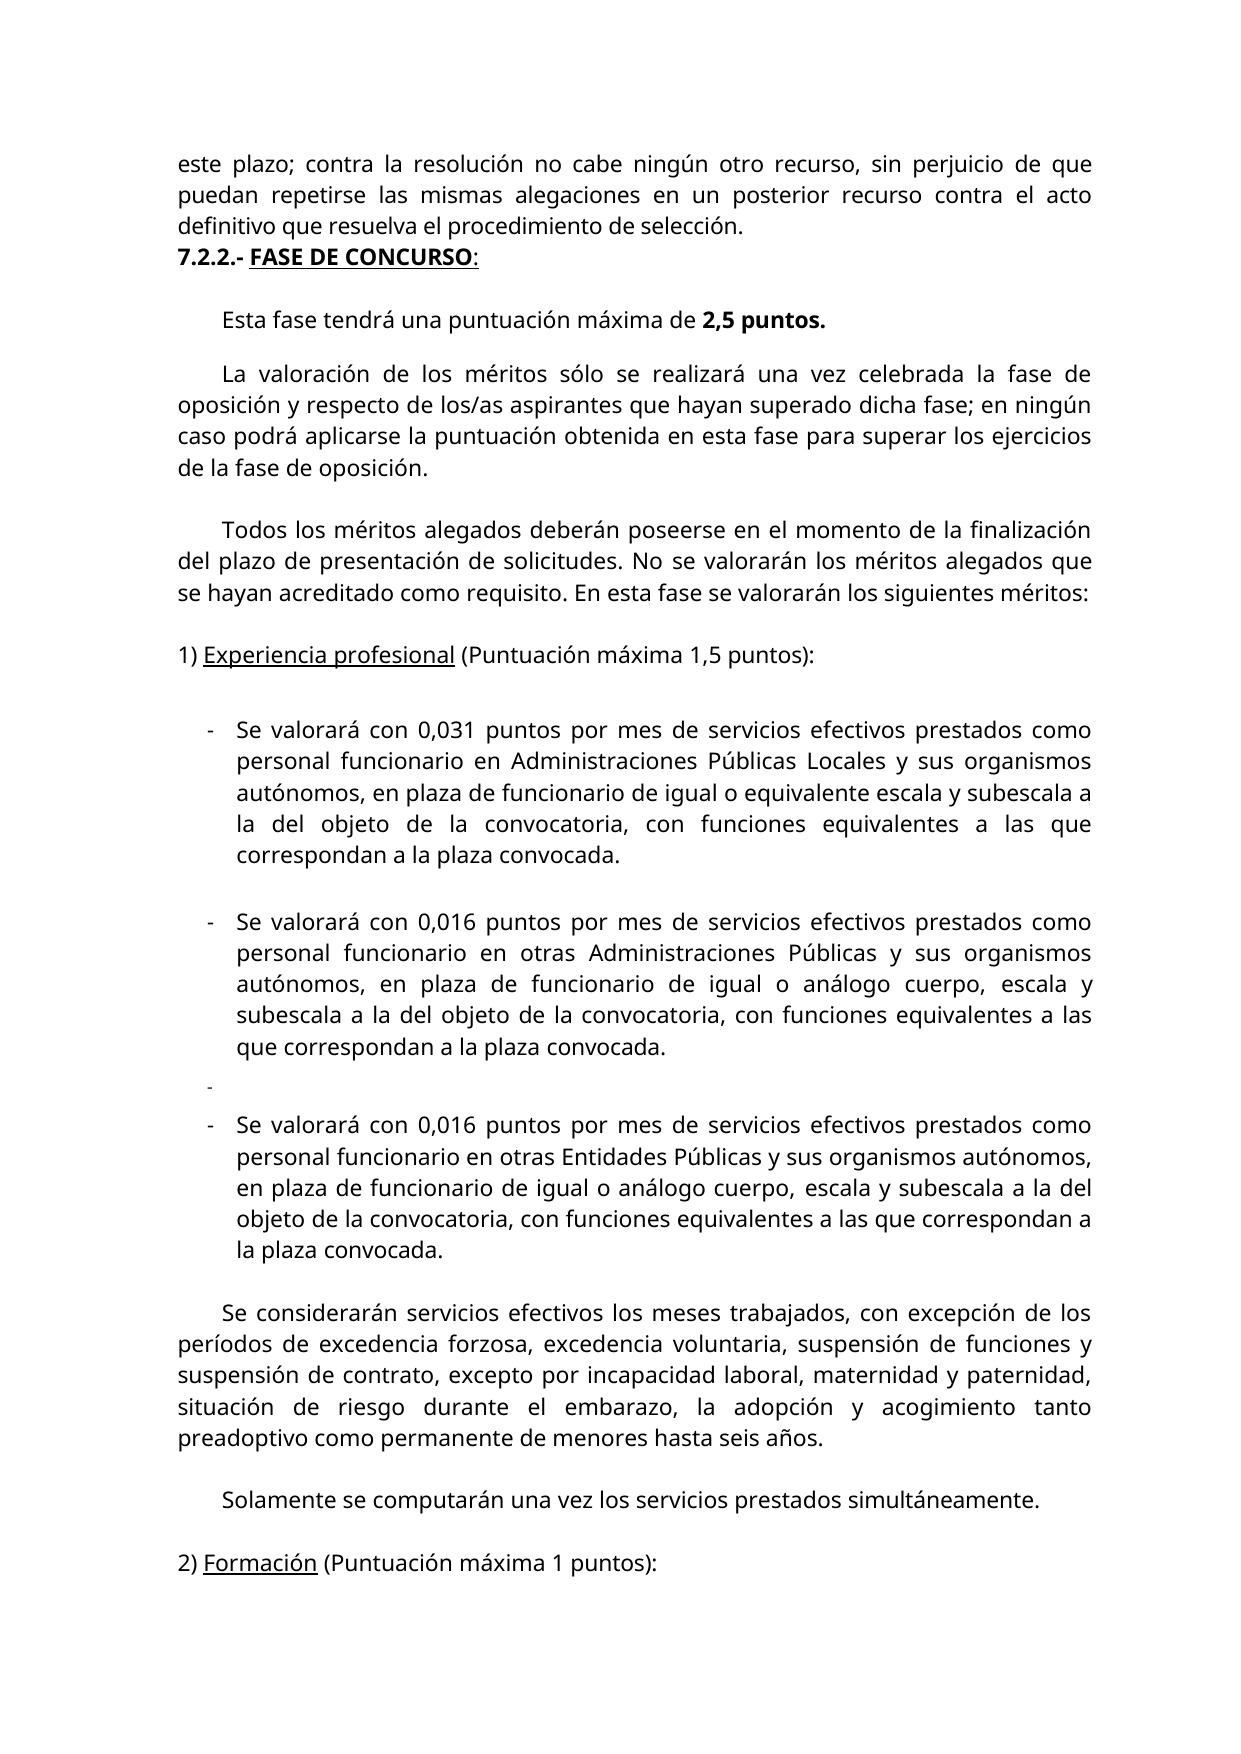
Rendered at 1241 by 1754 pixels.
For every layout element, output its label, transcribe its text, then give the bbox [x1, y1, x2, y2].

text Todos los méritos alegados deberán poseerse en el momento de la finalización del plazo de presentación de solicitudes. No se valorarán los méritos alegados que se hayan acreditado como requisito. En esta fase se valorarán los siguientes méritos: [177, 514, 1093, 608]
text La valoración de los méritos sólo se realizará una vez celebrada la fase de oposición y respecto de los/as aspirantes que hayan superado dicha fase; en ningún caso podrá aplicarse la puntuación obtenida en esta fase para superar los ejercicios de la fase de oposición. [177, 358, 1093, 483]
text Solamente se computarán una vez los servicios prestados simultáneamente. [177, 1484, 1093, 1516]
list Se valorará con 0,031 puntos por mes de servicios efectivos prestados como personal funcionario en Administraciones Públicas Locales y sus organismos autónomos, en plaza de funcionario de igual o equivalente escala y subescala a la del objeto de la convocatoria, con funciones equivalentes a las que correspondan a la plaza convocada. [207, 714, 1093, 870]
text Se considerarán servicios efectivos los meses trabajados, con excepción de los períodos de excedencia forzosa, excedencia voluntaria, suspensión de funciones y suspensión de contrato, excepto por incapacidad laboral, maternidad y paternidad, situación de riesgo durante el embarazo, la adopción y acogimiento tanto preadoptivo como permanente de menores hasta seis años. [177, 1297, 1093, 1453]
text 1) Experiencia profesional (Puntuación máxima 1,5 puntos): [177, 639, 1093, 670]
text 2) Formación (Puntuación máxima 1 puntos): [177, 1547, 1093, 1578]
list Se valorará con 0,016 puntos por mes de servicios efectivos prestados como personal funcionario en otras Entidades Públicas y sus organismos autónomos, en plaza de funcionario de igual o análogo cuerpo, escala y subescala a la del objeto de la convocatoria, con funciones equivalentes a las que correspondan a la plaza convocada. [207, 1109, 1093, 1266]
subtitle 7.2.2.- FASE DE CONCURSO: [177, 241, 1093, 273]
text este plazo; contra la resolución no cabe ningún otro recurso, sin perjuicio de que puedan repetirse las mismas alegaciones en un posterior recurso contra el acto definitivo que resuelva el procedimiento de selección. [177, 148, 1093, 241]
text Esta fase tendrá una puntuación máxima de 2,5 puntos. [177, 304, 1093, 335]
list Se valorará con 0,016 puntos por mes de servicios efectivos prestados como personal funcionario en otras Administraciones Públicas y sus organismos autónomos, en plaza de funcionario de igual o análogo cuerpo, escala y subescala a la del objeto de la convocatoria, con funciones equivalentes a las que correspondan a la plaza convocada. [207, 906, 1093, 1062]
